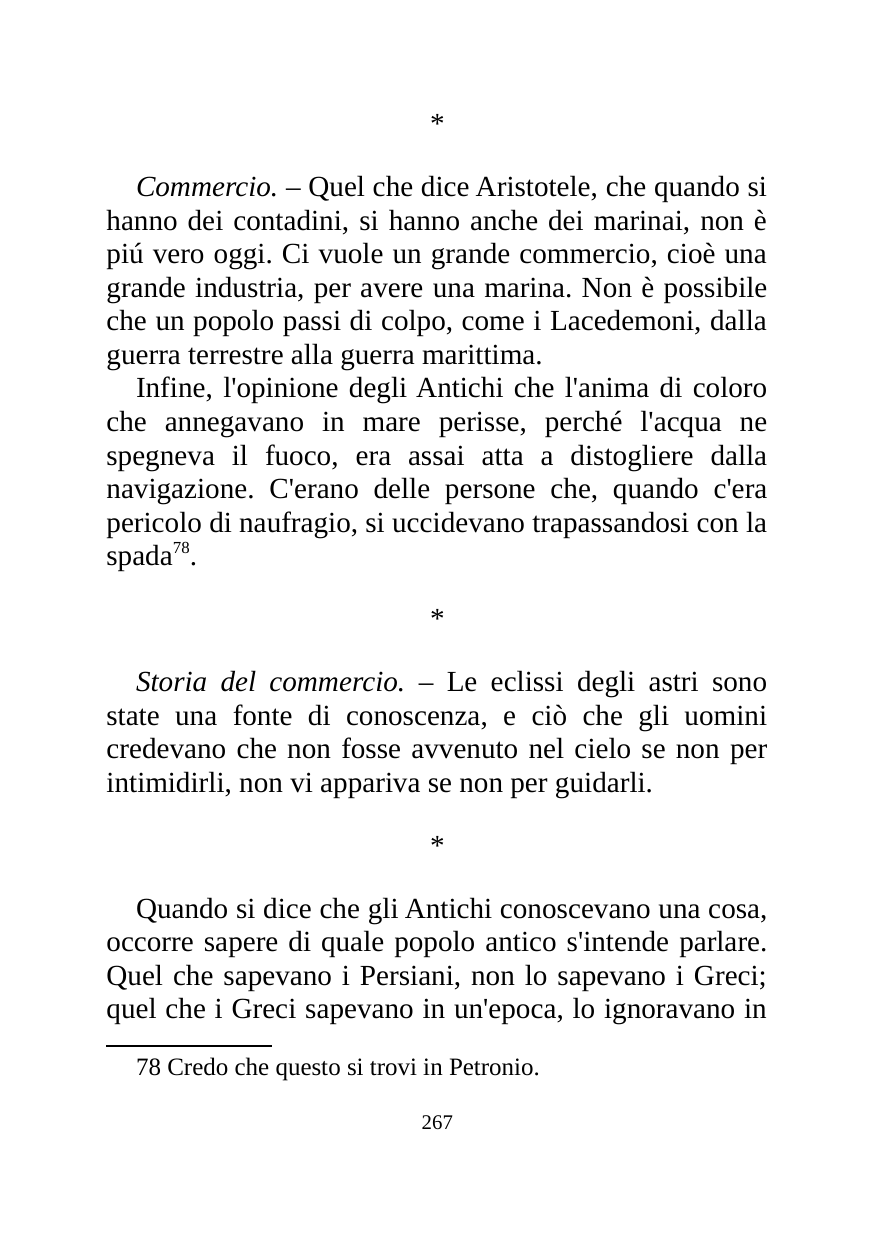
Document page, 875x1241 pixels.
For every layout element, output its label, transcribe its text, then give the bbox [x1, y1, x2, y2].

text Quando si dice che gli Antichi conoscevano una cosa, occorre sapere di quale popolo antico s'intende parlare. Quel che sapevano i Persiani, non lo sapevano i Greci; quel che i Greci sapevano in un'epoca, lo ignoravano in [106, 891, 768, 1025]
text Commercio. – Quel che dice Aristotele, che quando si hanno dei contadini, si hanno anche dei marinai, non è piú vero oggi. Ci vuole un grande commercio, cioè una grande industria, per avere una marina. Non è possibile che un popolo passi di colpo, come i Lacedemoni, dalla guerra terrestre alla guerra marittima. [106, 169, 768, 371]
text * [106, 601, 768, 635]
text Infine, l'opinione degli Antichi che l'anima di coloro che annegavano in mare perisse, perché l'acqua ne spegneva il fuoco, era assai atta a distogliere dalla navigazione. C'erano delle persone che, quando c'era pericolo di naufragio, si uccidevano trapassandosi con la spada. [106, 371, 768, 572]
text * [106, 106, 768, 140]
text Storia del commercio. – Le eclissi degli astri sono state una fonte di conoscenza, e ciò che gli uomini credevano che non fosse avvenuto nel cielo se non per intimidirli, non vi appariva se non per guidarli. [106, 664, 768, 798]
text Credo che questo si trovi in Petronio. [106, 1052, 768, 1080]
text * [106, 828, 768, 861]
